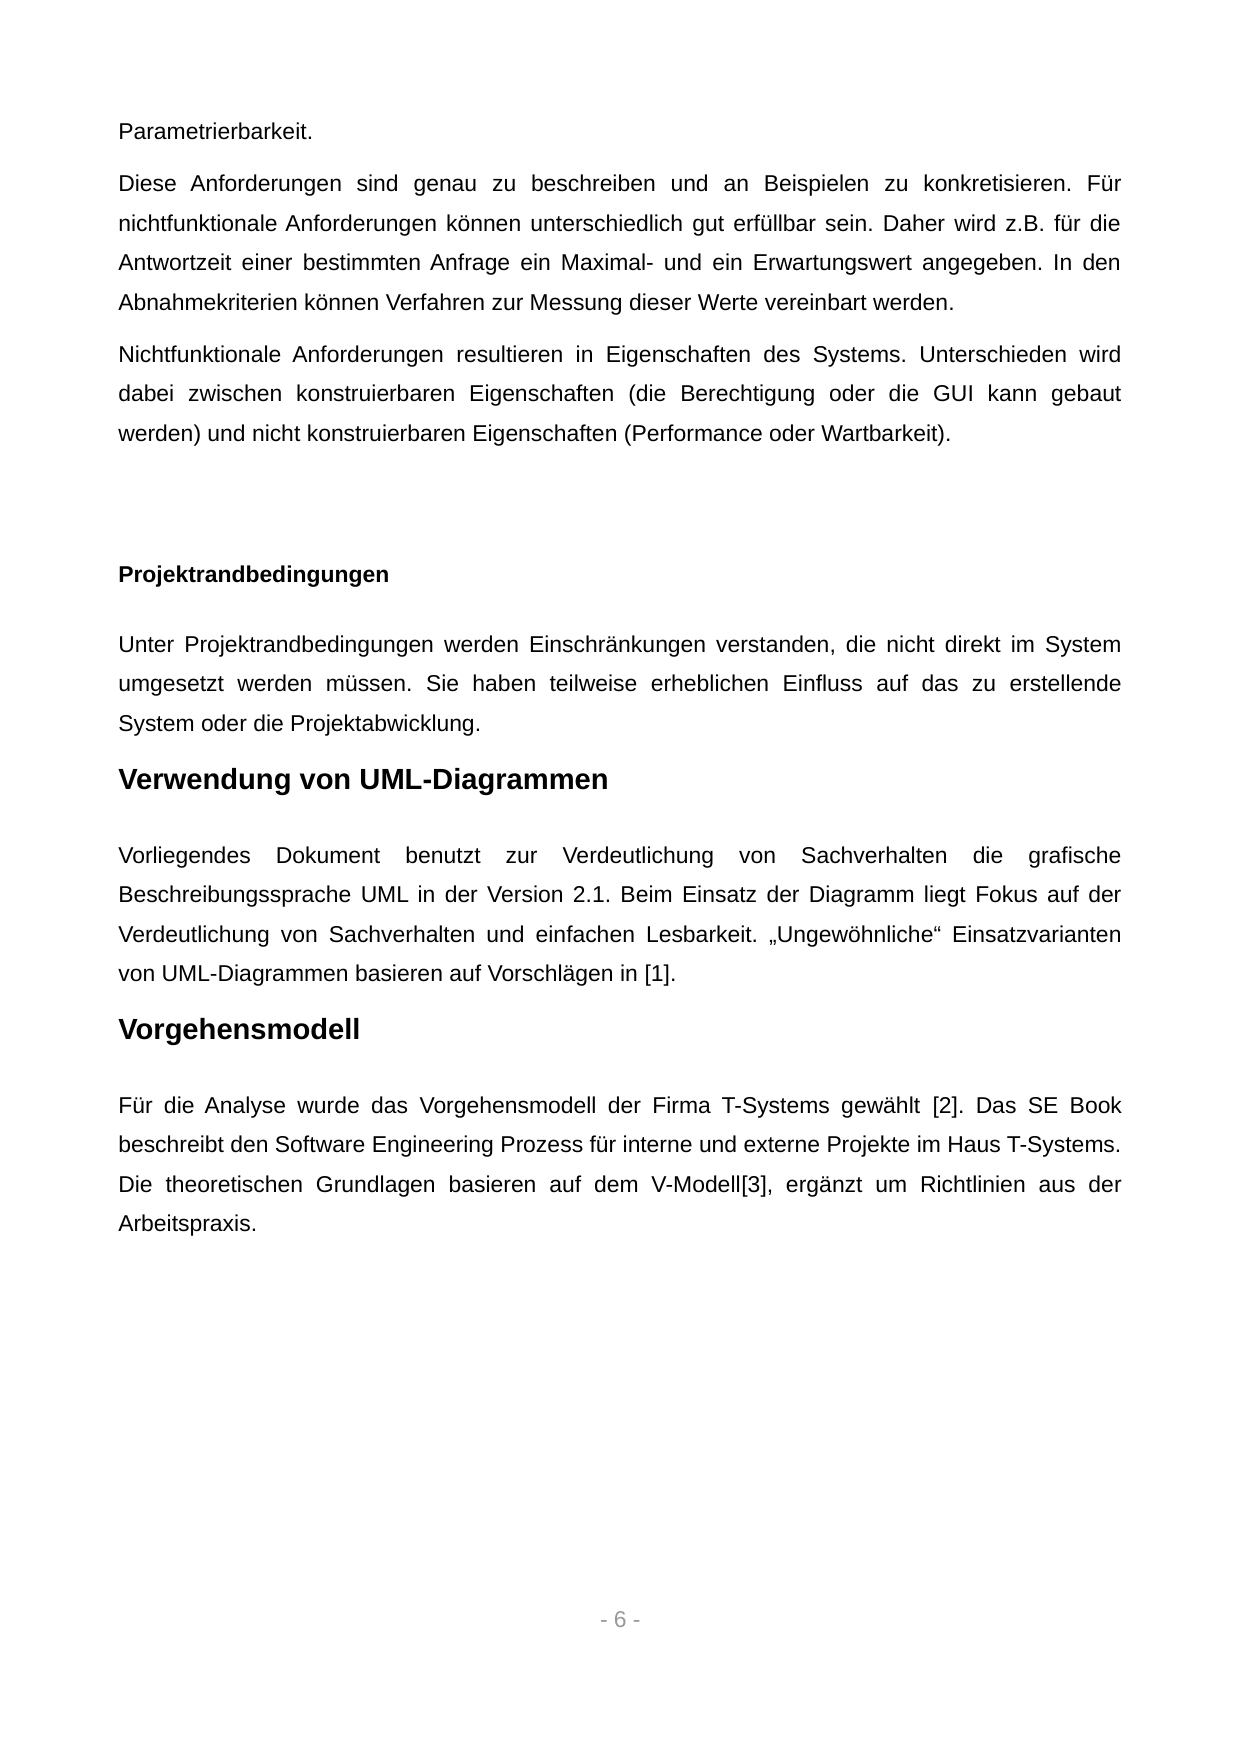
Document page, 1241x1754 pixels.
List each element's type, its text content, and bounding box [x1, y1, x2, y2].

text Vorliegendes Dokument benutzt zur Verdeutlichung von Sachverhalten die grafische Beschreibungssprache UML in der Version 2.1. Beim Einsatz der Diagramm liegt Fokus auf der Verdeutlichung von Sachverhalten und einfachen Lesbarkeit. „Ungewöhnliche“ Einsatzvarianten von UML-Diagrammen basieren auf Vorschlägen in [1]. [118, 842, 1122, 986]
text Parametrierbarkeit. [118, 118, 1122, 144]
text Für die Analyse wurde das Vorgehensmodell der Firma T-Systems gewählt [2]. Das SE Book beschreibt den Software Engineering Prozess für interne und externe Projekte im Haus T-Systems. Die theoretischen Grundlagen basieren auf dem V-Modell[3], ergänzt um Richtlinien aus der Arbeitspraxis. [118, 1092, 1122, 1237]
subtitle Verwendung von UML-Diagrammen [118, 762, 1122, 795]
text Nichtfunktionale Anforderungen resultieren in Eigenschaften des Systems. Unterschieden wird dabei zwischen konstruierbaren Eigenschaften (die Berechtigung oder die GUI kann gebaut werden) und nicht konstruierbaren Eigenschaften (Performance oder Wartbarkeit). [118, 341, 1122, 446]
text Unter Projektrandbedingungen werden Einschränkungen verstanden, die nicht direkt im System umgesetzt werden müssen. Sie haben teilweise erheblichen Einfluss auf das zu erstellende System oder die Projektabwicklung. [118, 631, 1122, 736]
text Diese Anforderungen sind genau zu beschreiben und an Beispielen zu konkretisieren. Für nichtfunktionale Anforderungen können unterschiedlich gut erfüllbar sein. Daher wird z.B. für die Antwortzeit einer bestimmten Anfrage ein Maximal- und ein Erwartungswert angegeben. In den Abnahmekriterien können Verfahren zur Messung dieser Werte vereinbart werden. [118, 170, 1122, 315]
subtitle Vorgehensmodell [118, 1012, 1122, 1046]
subtitle Projektrandbedingungen [118, 561, 1122, 588]
